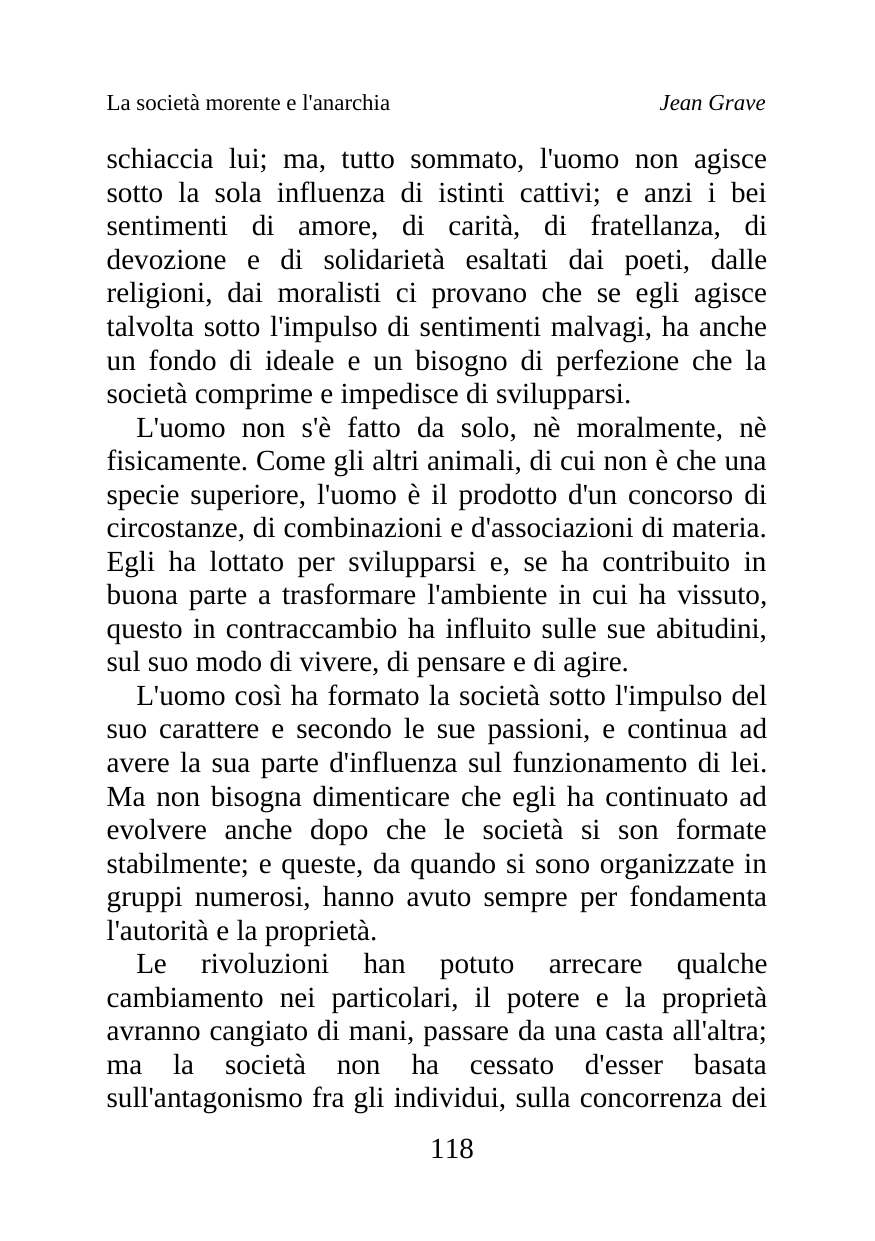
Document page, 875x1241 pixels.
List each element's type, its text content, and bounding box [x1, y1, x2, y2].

text L'uomo non s'è fatto da solo, nè moralmente, nè fisicamente. Come gli altri animali, di cui non è che una specie superiore, l'uomo è il prodotto d'un concorso di circostanze, di combinazioni e d'associazioni di materia. Egli ha lottato per svilupparsi e, se ha contribuito in buona parte a trasformare l'ambiente in cui ha vissuto, questo in contraccambio ha influito sulle sue abitudini, sul suo modo di vivere, di pensare e di agire. [106, 410, 768, 678]
text Le rivoluzioni han potuto arrecare qualche cambiamento nei particolari, il potere e la proprietà avranno cangiato di mani, passare da una casta all'altra; ma la società non ha cessato d'esser basata sull'antagonismo fra gli individui, sulla concorrenza dei [106, 946, 768, 1114]
text L'uomo così ha formato la società sotto l'impulso del suo carattere e secondo le sue passioni, e continua ad avere la sua parte d'influenza sul funzionamento di lei. Ma non bisogna dimenticare che egli ha continuato ad evolvere anche dopo che le società si son formate stabilmente; e queste, da quando si sono organizzate in gruppi numerosi, hanno avuto sempre per fondamenta l'autorità e la proprietà. [106, 678, 768, 946]
text schiaccia lui; ma, tutto sommato, l'uomo non agisce sotto la sola influenza di istinti cattivi; e anzi i bei sentimenti di amore, di carità, di fratellanza, di devozione e di solidarietà esaltati dai poeti, dalle religioni, dai moralisti ci provano che se egli agisce talvolta sotto l'impulso di sentimenti malvagi, ha anche un fondo di ideale e un bisogno di perfezione che la società comprime e impedisce di svilupparsi. [106, 141, 768, 410]
